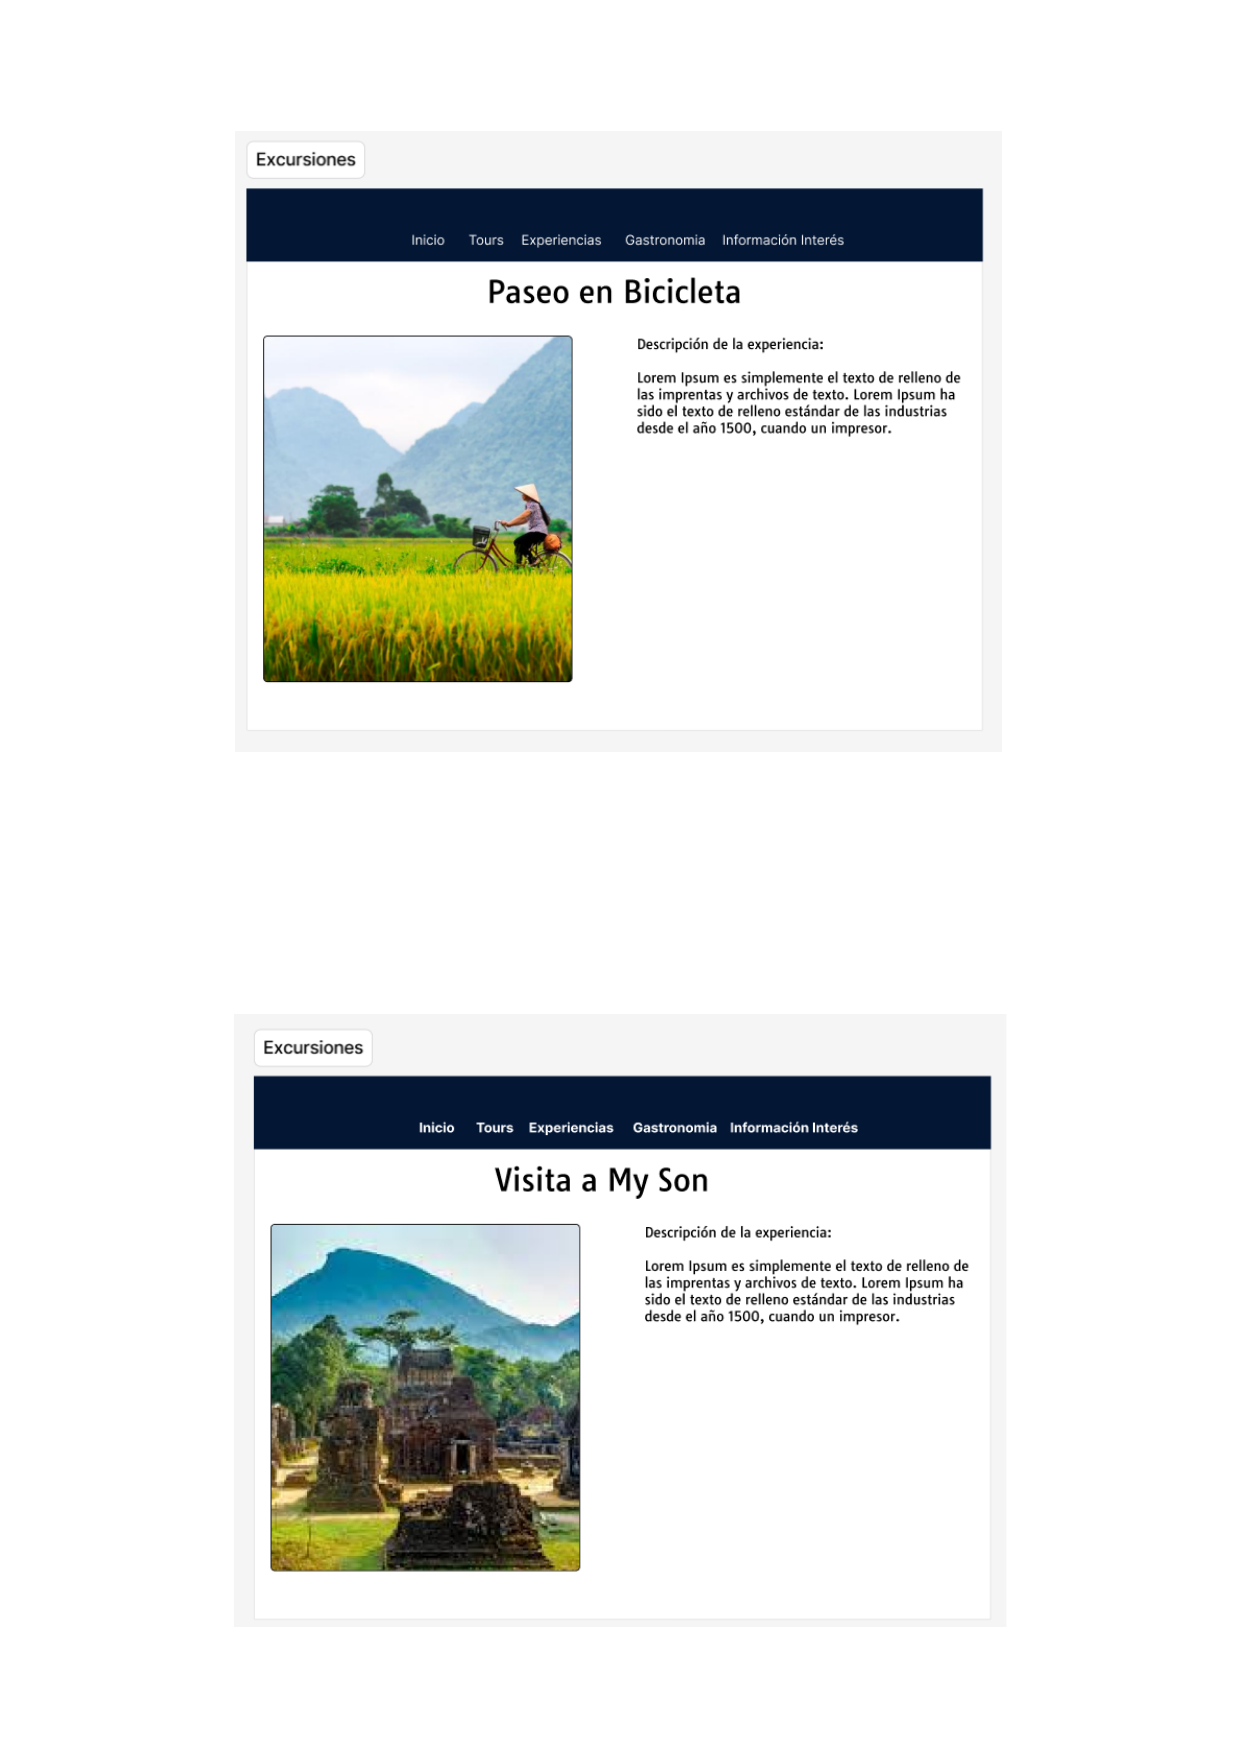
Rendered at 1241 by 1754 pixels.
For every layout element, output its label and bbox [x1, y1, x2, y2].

picture [233, 1014, 1007, 1627]
picture [235, 131, 1002, 752]
